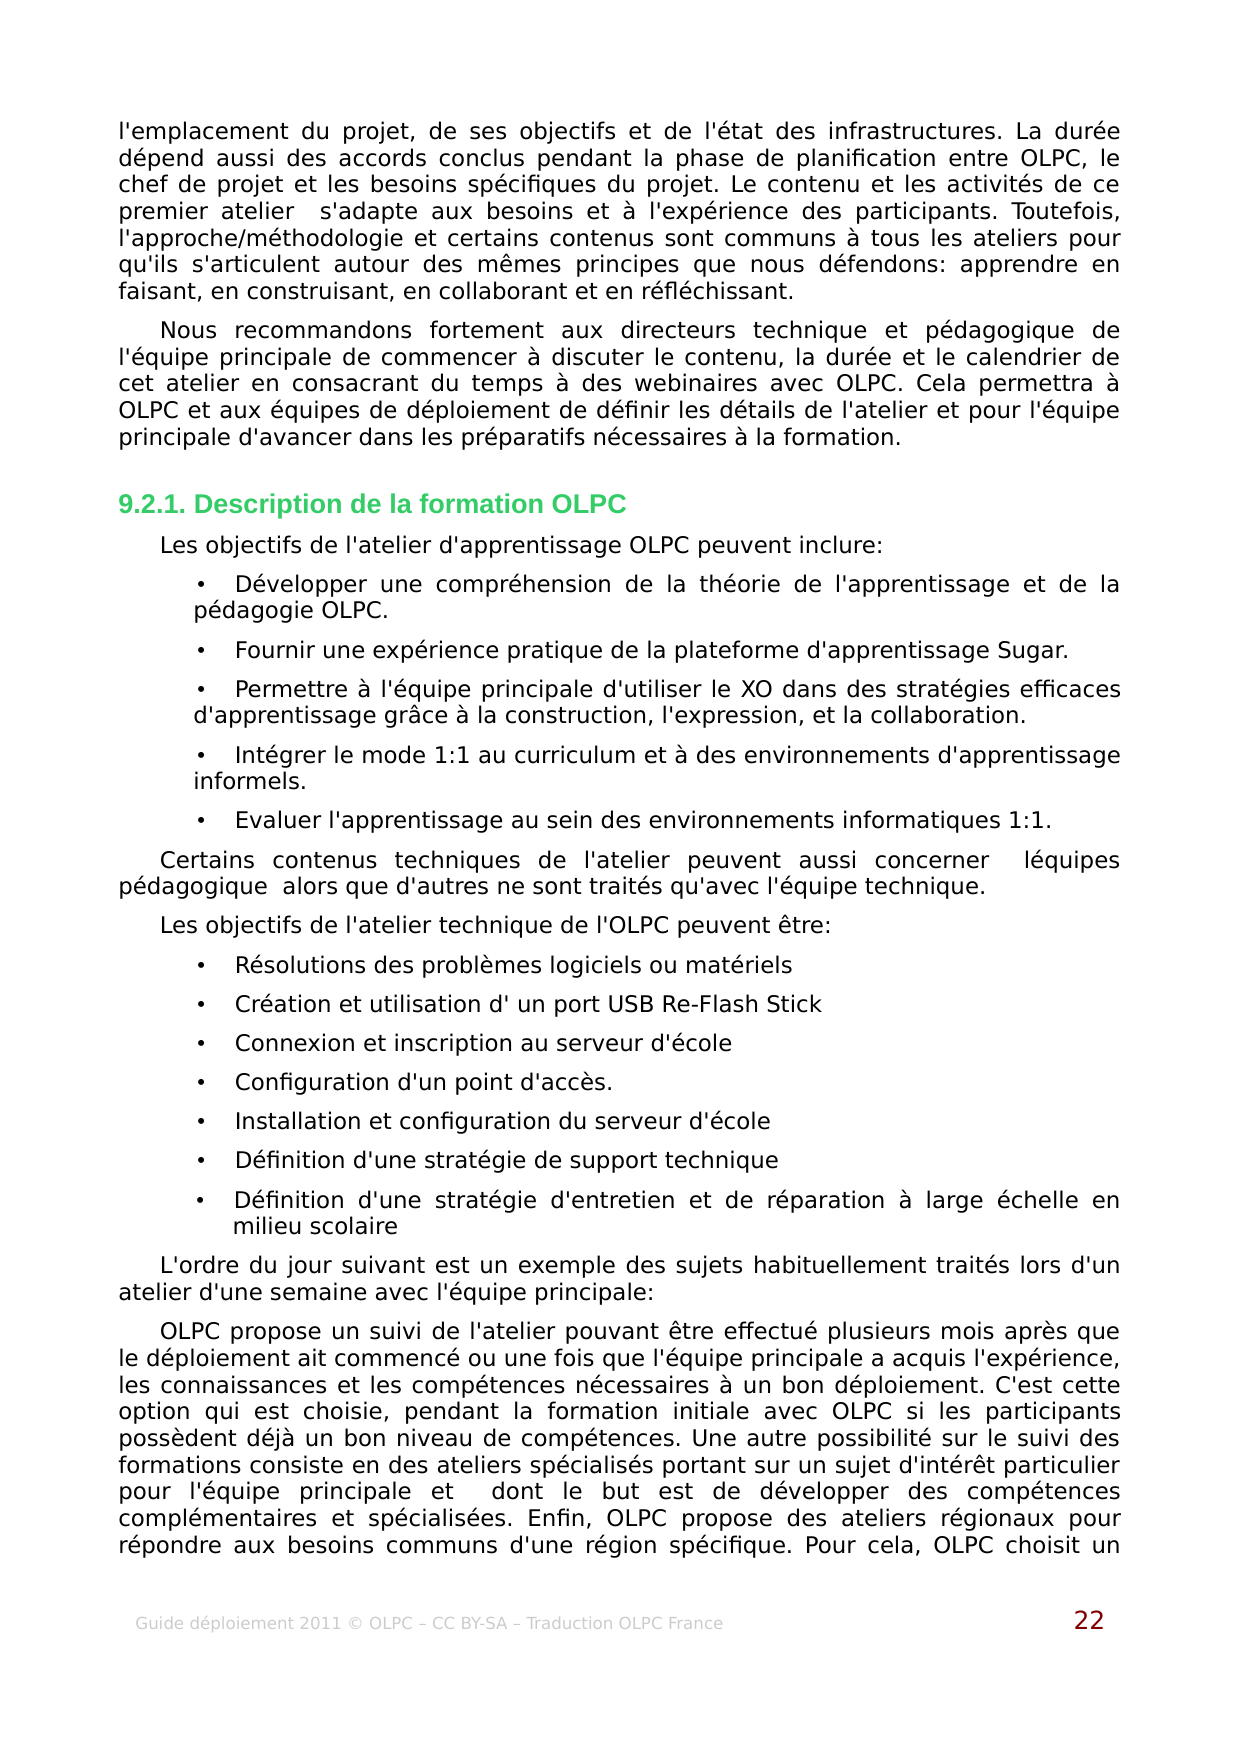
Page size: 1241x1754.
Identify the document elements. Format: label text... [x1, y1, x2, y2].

list Développer une compréhension de la théorie de l'apprentissage et de la pédagogie OLPC. [156, 571, 1122, 624]
list Fournir une expérience pratique de la plateforme d'apprentissage Sugar. [156, 637, 1122, 663]
list Permettre à l'équipe principale d'utiliser le XO dans des stratégies efficaces d'apprentissage grâce à la construction, l'expression, et la collaboration. [156, 676, 1122, 729]
list Evaluer l'apprentissage au sein des environnements informatiques 1:1. [156, 808, 1122, 834]
list Définition d'une stratégie d'entretien et de réparation à large échelle en milieu scolaire [195, 1187, 1122, 1240]
list Installation et configuration du serveur d'école [156, 1108, 1122, 1135]
subtitle Description de la formation OLPC [118, 488, 1122, 519]
text Les objectifs de l'atelier d'apprentissage OLPC peuvent inclure: [118, 532, 1122, 558]
text OLPC propose un suivi de l'atelier pouvant être effectué plusieurs mois après que le déploiement ait commencé ou une fois que l'équipe principale a acquis l'expérience, les connaissances et les compétences nécessaires à un bon déploiement. C'est cette option qui est choisie, pendant la formation initiale avec OLPC si les participants possèdent déjà un bon niveau de compétences. Une autre possibilité sur le suivi des formations consiste en des ateliers spécialisés portant sur un sujet d'intérêt particulier pour l'équipe principale et dont le but est de développer des compétences complémentaires et spécialisées. Enfin, OLPC propose des ateliers régionaux pour répondre aux besoins communs d'une région spécifique. Pour cela, OLPC choisit un [118, 1318, 1122, 1558]
text Nous recommandons fortement aux directeurs technique et pédagogique de l'équipe principale de commencer à discuter le contenu, la durée et le calendrier de cet atelier en consacrant du temps à des webinaires avec OLPC. Cela permettra à OLPC et aux équipes de déploiement de définir les détails de l'atelier et pour l'équipe principale d'avancer dans les préparatifs nécessaires à la formation. [118, 317, 1122, 451]
list Configuration d'un point d'accès. [156, 1069, 1122, 1096]
list Intégrer le mode 1:1 au curriculum et à des environnements d'apprentissage informels. [156, 742, 1122, 795]
list Connexion et inscription au serveur d'école [156, 1030, 1122, 1057]
text Les objectifs de l'atelier technique de l'OLPC peuvent être: [118, 913, 1122, 939]
text Certains contenus techniques de l'atelier peuvent aussi concerner léquipes pédagogique alors que d'autres ne sont traités qu'avec l'équipe technique. [118, 847, 1122, 900]
list Création et utilisation d' un port USB Re-Flash Stick [156, 991, 1122, 1018]
list Définition d'une stratégie de support technique [156, 1148, 1122, 1174]
list Résolutions des problèmes logiciels ou matériels [156, 952, 1122, 978]
text L'ordre du jour suivant est un exemple des sujets habituellement traités lors d'un atelier d'une semaine avec l'équipe principale: [118, 1253, 1122, 1306]
text l'emplacement du projet, de ses objectifs et de l'état des infrastructures. La durée dépend aussi des accords conclus pendant la phase de planification entre OLPC, le chef de projet et les besoins spécifiques du projet. Le contenu et les activités de ce premier atelier s'adapte aux besoins et à l'expérience des participants. Toutefois, l'approche/méthodologie et certains contenus sont communs à tous les ateliers pour qu'ils s'articulent autour des mêmes principes que nous défendons: apprendre en faisant, en construisant, en collaborant et en réfléchissant. [118, 118, 1122, 305]
